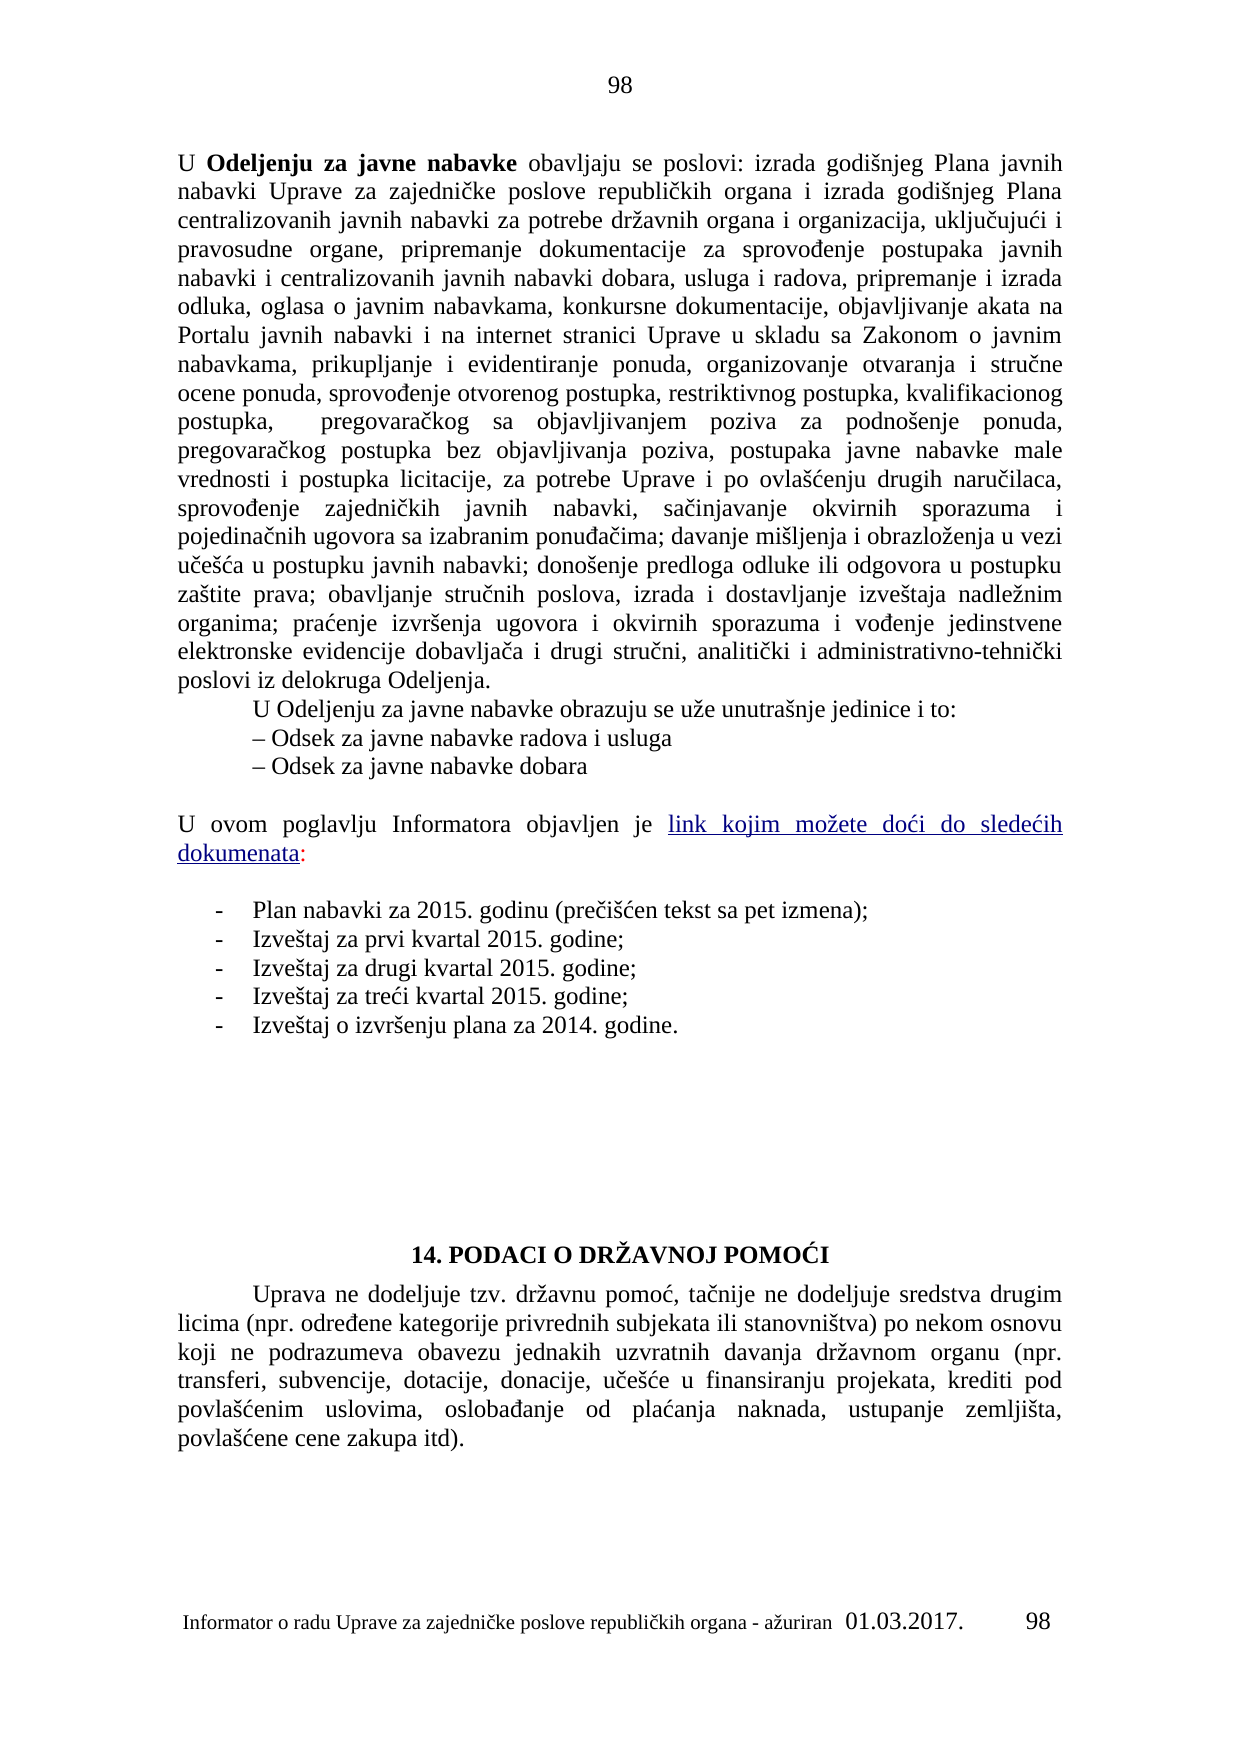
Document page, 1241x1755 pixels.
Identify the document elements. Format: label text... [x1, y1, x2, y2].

text 14. PODACI O DRŽAVNOJ POMOĆI [177, 1240, 1063, 1269]
text U ovom poglavlјu Informatora objavlјen je link kojim možete doći do sledećih dokumenata: [177, 809, 1063, 866]
list Izveštaj za drugi kvartal 2015. godine; [215, 953, 1063, 981]
text U Odelјenju za javne nabavke obavlјaju se poslovi: izrada godišnjeg Plana javnih nabavki Uprave za zajedničke poslove republičkih organa i izrada godišnjeg Plana centralizovanih javnih nabavki za potrebe državnih organa i organizacija, uklјučujući i pravosudne organe, pripremanje dokumentacije za sprovođenje postupaka javnih nabavki i centralizovanih javnih nabavki dobara, usluga i radova, pripremanje i izrada odluka, oglasa o javnim nabavkama, konkursne dokumentacije, objavlјivanje akata na Portalu javnih nabavki i na internet stranici Uprave u skladu sa Zakonom o javnim nabavkama, prikuplјanje i evidentiranje ponuda, organizovanje otvaranja i stručne ocene ponuda, sprovođenje otvorenog postupka, restriktivnog postupka, kvalifikacionog postupka, pregovaračkog sa objavlјivanjem poziva za podnošenje ponuda, pregovaračkog postupka bez objavlјivanja poziva, postupaka javne nabavke male vrednosti i postupka licitacije, za potrebe Uprave i po ovlašćenju drugih naručilaca, sprovođenje zajedničkih javnih nabavki, sačinjavanje okvirnih sporazuma i pojedinačnih ugovora sa izabranim ponuđačima; davanje mišlјenja i obrazloženja u vezi učešća u postupku javnih nabavki; donošenje predloga odluke ili odgovora u postupku zaštite prava; obavlјanje stručnih poslova, izrada i dostavlјanje izveštaja nadležnim organima; praćenje izvršenja ugovora i okvirnih sporazuma i vođenje jedinstvene elektronske evidencije dobavlјača i drugi stručni, analitički i administrativno-tehnički poslovi iz delokruga Odelјenja. [177, 148, 1063, 694]
list Izveštaj za treći kvartal 2015. godine; [215, 981, 1063, 1010]
list Izveštaj o izvršenju plana za 2014. godine. [215, 1010, 1063, 1039]
list Plan nabavki za 2015. godinu (prečišćen tekst sa pet izmena); [215, 895, 1063, 924]
list Izveštaj za prvi kvartal 2015. godine; [215, 924, 1063, 953]
text – Odsek za javne nabavke radova i usluga [177, 723, 1063, 751]
text U Odelјenju za javne nabavke obrazuju se uže unutrašnje jedinice i to: [177, 694, 1063, 723]
text – Odsek za javne nabavke dobara [177, 751, 1063, 780]
text Uprava ne dodelјuje tzv. državnu pomoć, tačnije ne dodelјuje sredstva drugim licima (npr. određene kategorije privrednih subjekata ili stanovništva) po nekom osnovu koji ne podrazumeva obavezu jednakih uzvratnih davanja državnom organu (npr. transferi, subvencije, dotacije, donacije, učešće u finansiranju projekata, krediti pod povlašćenim uslovima, oslobađanje od plaćanja naknada, ustupanje zemlјišta, povlašćene cene zakupa itd). [177, 1279, 1063, 1452]
